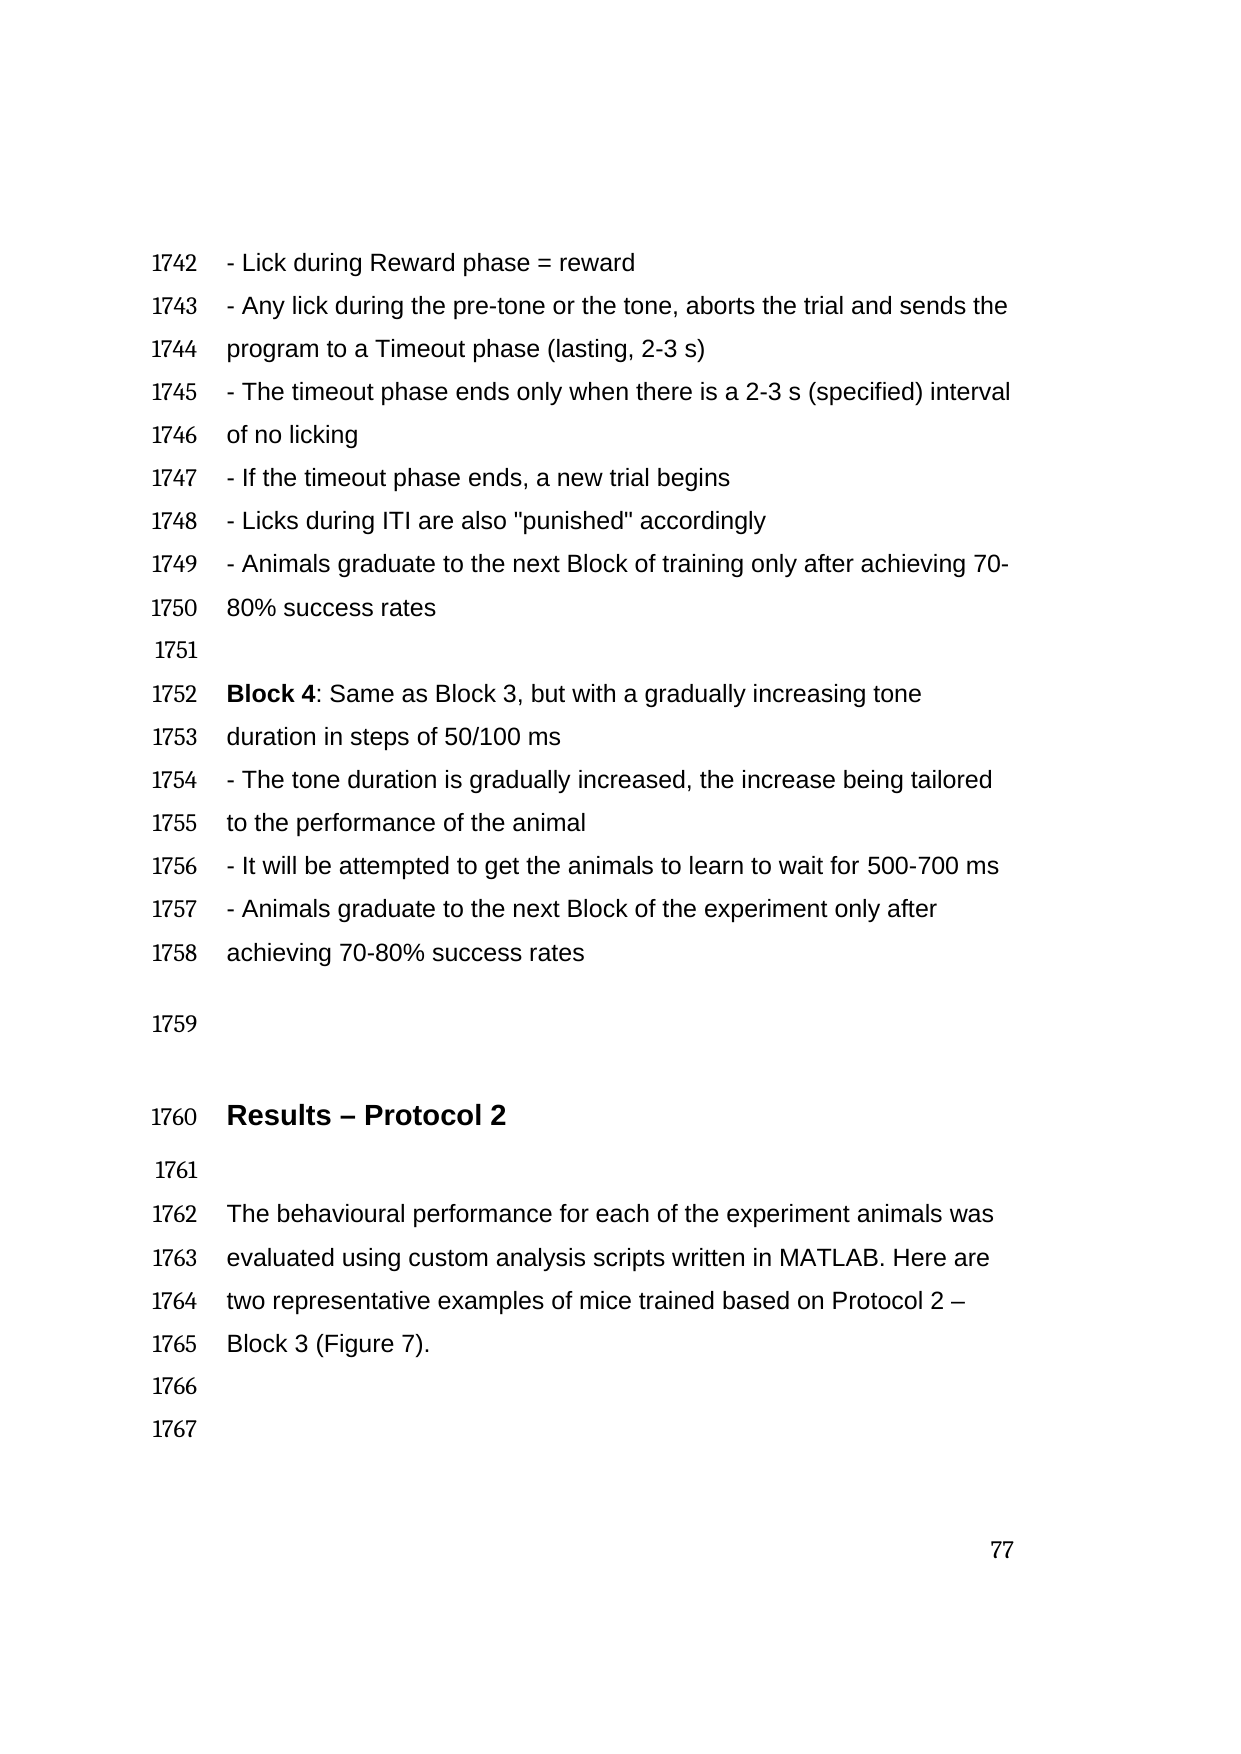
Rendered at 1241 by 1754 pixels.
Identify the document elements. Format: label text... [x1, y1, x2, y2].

text - Lick during Reward phase = reward [226, 248, 1014, 276]
text - Animals graduate to the next Block of training only after achieving 70-80% success rates [226, 549, 1014, 621]
text - Licks during ITI are also "punished" accordingly [226, 506, 1014, 535]
text - If the timeout phase ends, a new trial begins [226, 463, 1014, 492]
text - It will be attempted to get the animals to learn to wait for 500-700 ms [226, 851, 1014, 880]
text - Any lick during the pre-tone or the tone, aborts the trial and sends the program to a Timeout phase (lasting, 2-3 s) [226, 291, 1014, 363]
text The behavioural performance for each of the experiment animals was evaluated using custom analysis scripts written in MATLAB. Here are two representative examples of mice trained based on Protocol 2 – Block 3 (Figure 7). [226, 1199, 1014, 1358]
text - Animals graduate to the next Block of the experiment only after achieving 70-80% success rates [226, 894, 1014, 966]
text - The timeout phase ends only when there is a 2-3 s (specified) interval of no licking [226, 377, 1014, 449]
text Block 4: Same as Block 3, but with a gradually increasing tone duration in steps of 50/100 ms [226, 679, 1014, 751]
subtitle Results – Protocol 2 [226, 1098, 1014, 1131]
text - The tone duration is gradually increased, the increase being tailored to the performance of the animal [226, 765, 1014, 837]
